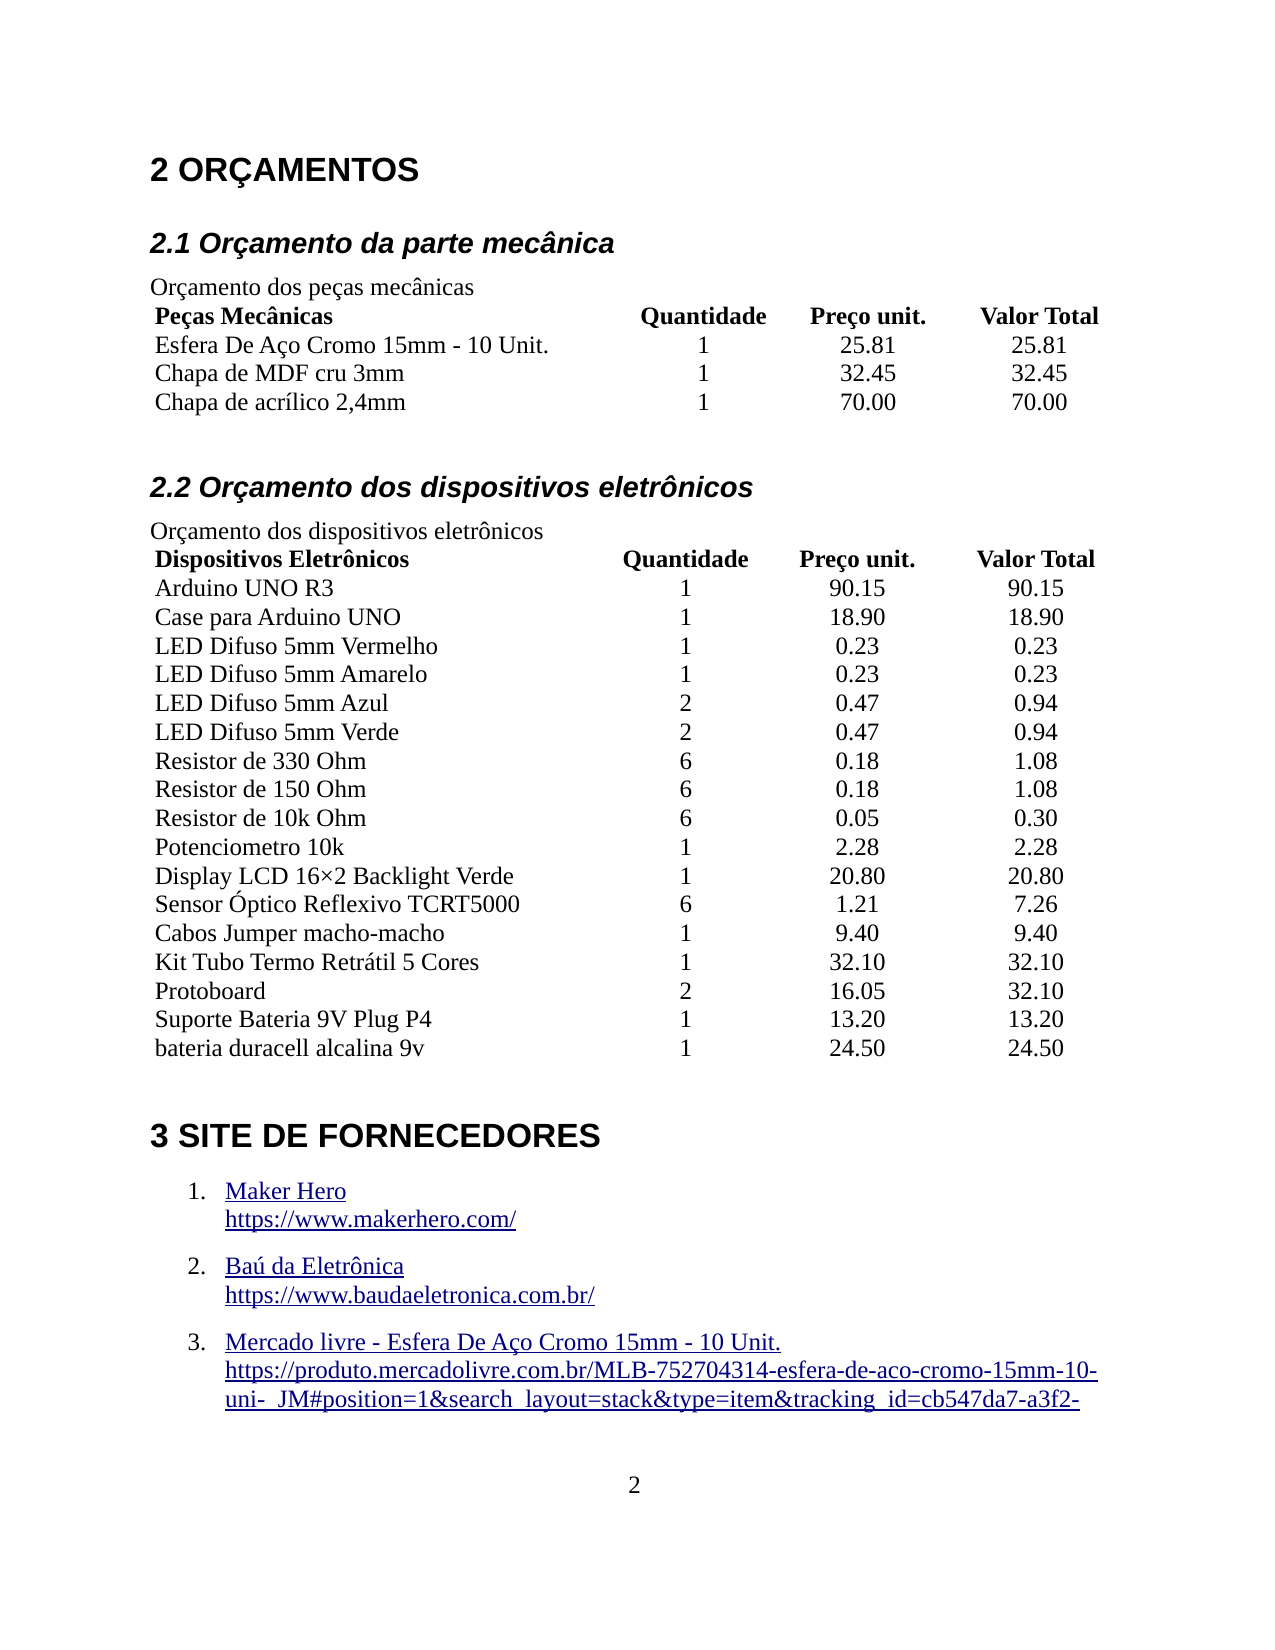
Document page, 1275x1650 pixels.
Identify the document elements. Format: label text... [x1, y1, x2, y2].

table_cell 90.15 [768, 573, 946, 602]
table_cell 1 [624, 359, 782, 387]
table_cell 1 [603, 832, 768, 861]
table_cell 9.40 [768, 918, 946, 947]
table_cell 25.81 [954, 330, 1125, 358]
table_cell 1 [603, 861, 768, 889]
table_cell 9.40 [946, 918, 1125, 947]
table_cell 70.00 [783, 387, 954, 416]
table_header Valor Total [954, 301, 1125, 330]
subtitle 2.2 Orçamento dos dispositivos eletrônicos [150, 470, 1125, 503]
table_cell Potenciometro 10k [150, 832, 603, 861]
table_cell 6 [603, 775, 768, 803]
table_cell 20.80 [946, 861, 1125, 889]
table_cell 6 [603, 746, 768, 774]
table_cell 24.50 [946, 1033, 1125, 1062]
table_cell 1 [603, 918, 768, 947]
table_cell 2.28 [946, 832, 1125, 861]
table_header Dispositivos Eletrônicos [150, 545, 603, 573]
table_cell Resistor de 150 Ohm [150, 775, 603, 803]
table_cell 18.90 [946, 602, 1125, 631]
table_cell 18.90 [768, 602, 946, 631]
table_cell 2 [603, 688, 768, 717]
table_header Preço unit. [768, 545, 946, 573]
table_cell 1 [624, 330, 782, 358]
table_cell 32.45 [783, 359, 954, 387]
table_cell 0.47 [768, 717, 946, 746]
table_cell 32.45 [954, 359, 1125, 387]
table_cell 25.81 [783, 330, 954, 358]
table_cell 1.08 [946, 775, 1125, 803]
table_cell LED Difuso 5mm Azul [150, 688, 603, 717]
table_cell 1 [603, 1005, 768, 1033]
table_cell Display LCD 16×2 Backlight Verde [150, 861, 603, 889]
table_cell 1 [603, 602, 768, 631]
table_cell 13.20 [946, 1005, 1125, 1033]
table_cell 1 [603, 573, 768, 602]
table_cell 0.23 [946, 631, 1125, 659]
table_cell 32.10 [946, 947, 1125, 976]
text Orçamento dos peças mecânicas [150, 272, 1125, 301]
table_header Peças Mecânicas [150, 301, 624, 330]
table_cell Esfera De Aço Cromo 15mm - 10 Unit. [150, 330, 624, 358]
list Mercado livre - Esfera De Aço Cromo 15mm - 10 Unit. https://produto.mercadolivre.com.br/MLB-752704314-esfera-de-aco-cromo-15mm-10-uni-_JM#position=1&search_layout=stack&type=item&tracking_id=cb547da7-a3f2- [187, 1327, 1125, 1413]
table_cell Suporte Bateria 9V Plug P4 [150, 1005, 603, 1033]
table_cell LED Difuso 5mm Verde [150, 717, 603, 746]
table_cell 7.26 [946, 890, 1125, 918]
table_cell 0.23 [946, 660, 1125, 688]
table_cell 2 [603, 717, 768, 746]
table_cell 20.80 [768, 861, 946, 889]
subtitle 2.1 Orçamento da parte mecânica [150, 226, 1125, 260]
table_cell 1 [603, 631, 768, 659]
table_cell 0.18 [768, 775, 946, 803]
table_header Quantidade [624, 301, 782, 330]
table_cell LED Difuso 5mm Amarelo [150, 660, 603, 688]
table_cell 6 [603, 803, 768, 832]
table_cell 0.47 [768, 688, 946, 717]
table_cell Resistor de 10k Ohm [150, 803, 603, 832]
table_cell 1 [624, 387, 782, 416]
table_cell 1 [603, 1033, 768, 1062]
table_cell Resistor de 330 Ohm [150, 746, 603, 774]
table_cell 0.05 [768, 803, 946, 832]
table_cell 13.20 [768, 1005, 946, 1033]
table_cell 24.50 [768, 1033, 946, 1062]
table_cell Case para Arduino UNO [150, 602, 603, 631]
table_cell 1 [603, 660, 768, 688]
table_cell Chapa de acrílico 2,4mm [150, 387, 624, 416]
list Maker Hero https://www.makerhero.com/ [187, 1176, 1125, 1233]
table_cell 70.00 [954, 387, 1125, 416]
subtitle 2 ORÇAMENTOS [150, 150, 1125, 189]
table_cell bateria duracell alcalina 9v [150, 1033, 603, 1062]
list Baú da Eletrônica https://www.baudaeletronica.com.br/ [187, 1251, 1125, 1309]
table_cell 0.18 [768, 746, 946, 774]
table_cell 0.30 [946, 803, 1125, 832]
table_cell 0.94 [946, 688, 1125, 717]
table_header Quantidade [603, 545, 768, 573]
table_cell 1 [603, 947, 768, 976]
table_cell 2 [603, 976, 768, 1004]
table_cell 16.05 [768, 976, 946, 1004]
table_cell Arduino UNO R3 [150, 573, 603, 602]
table_cell 1.21 [768, 890, 946, 918]
table_cell 0.94 [946, 717, 1125, 746]
table_cell 90.15 [946, 573, 1125, 602]
table_cell Cabos Jumper macho-macho [150, 918, 603, 947]
table_cell Kit Tubo Termo Retrátil 5 Cores [150, 947, 603, 976]
table_cell Chapa de MDF cru 3mm [150, 359, 624, 387]
table_cell Protoboard [150, 976, 603, 1004]
table_header Valor Total [946, 545, 1125, 573]
table_cell 32.10 [768, 947, 946, 976]
text Orçamento dos dispositivos eletrônicos [150, 516, 1125, 544]
table_cell 6 [603, 890, 768, 918]
table_cell 0.23 [768, 631, 946, 659]
table_cell LED Difuso 5mm Vermelho [150, 631, 603, 659]
subtitle 3 SITE DE FORNECEDORES [150, 1116, 1125, 1154]
table_cell 0.23 [768, 660, 946, 688]
table_header Preço unit. [783, 301, 954, 330]
table_cell 32.10 [946, 976, 1125, 1004]
table_cell Sensor Óptico Reflexivo TCRT5000 [150, 890, 603, 918]
table_cell 2.28 [768, 832, 946, 861]
table_cell 1.08 [946, 746, 1125, 774]
